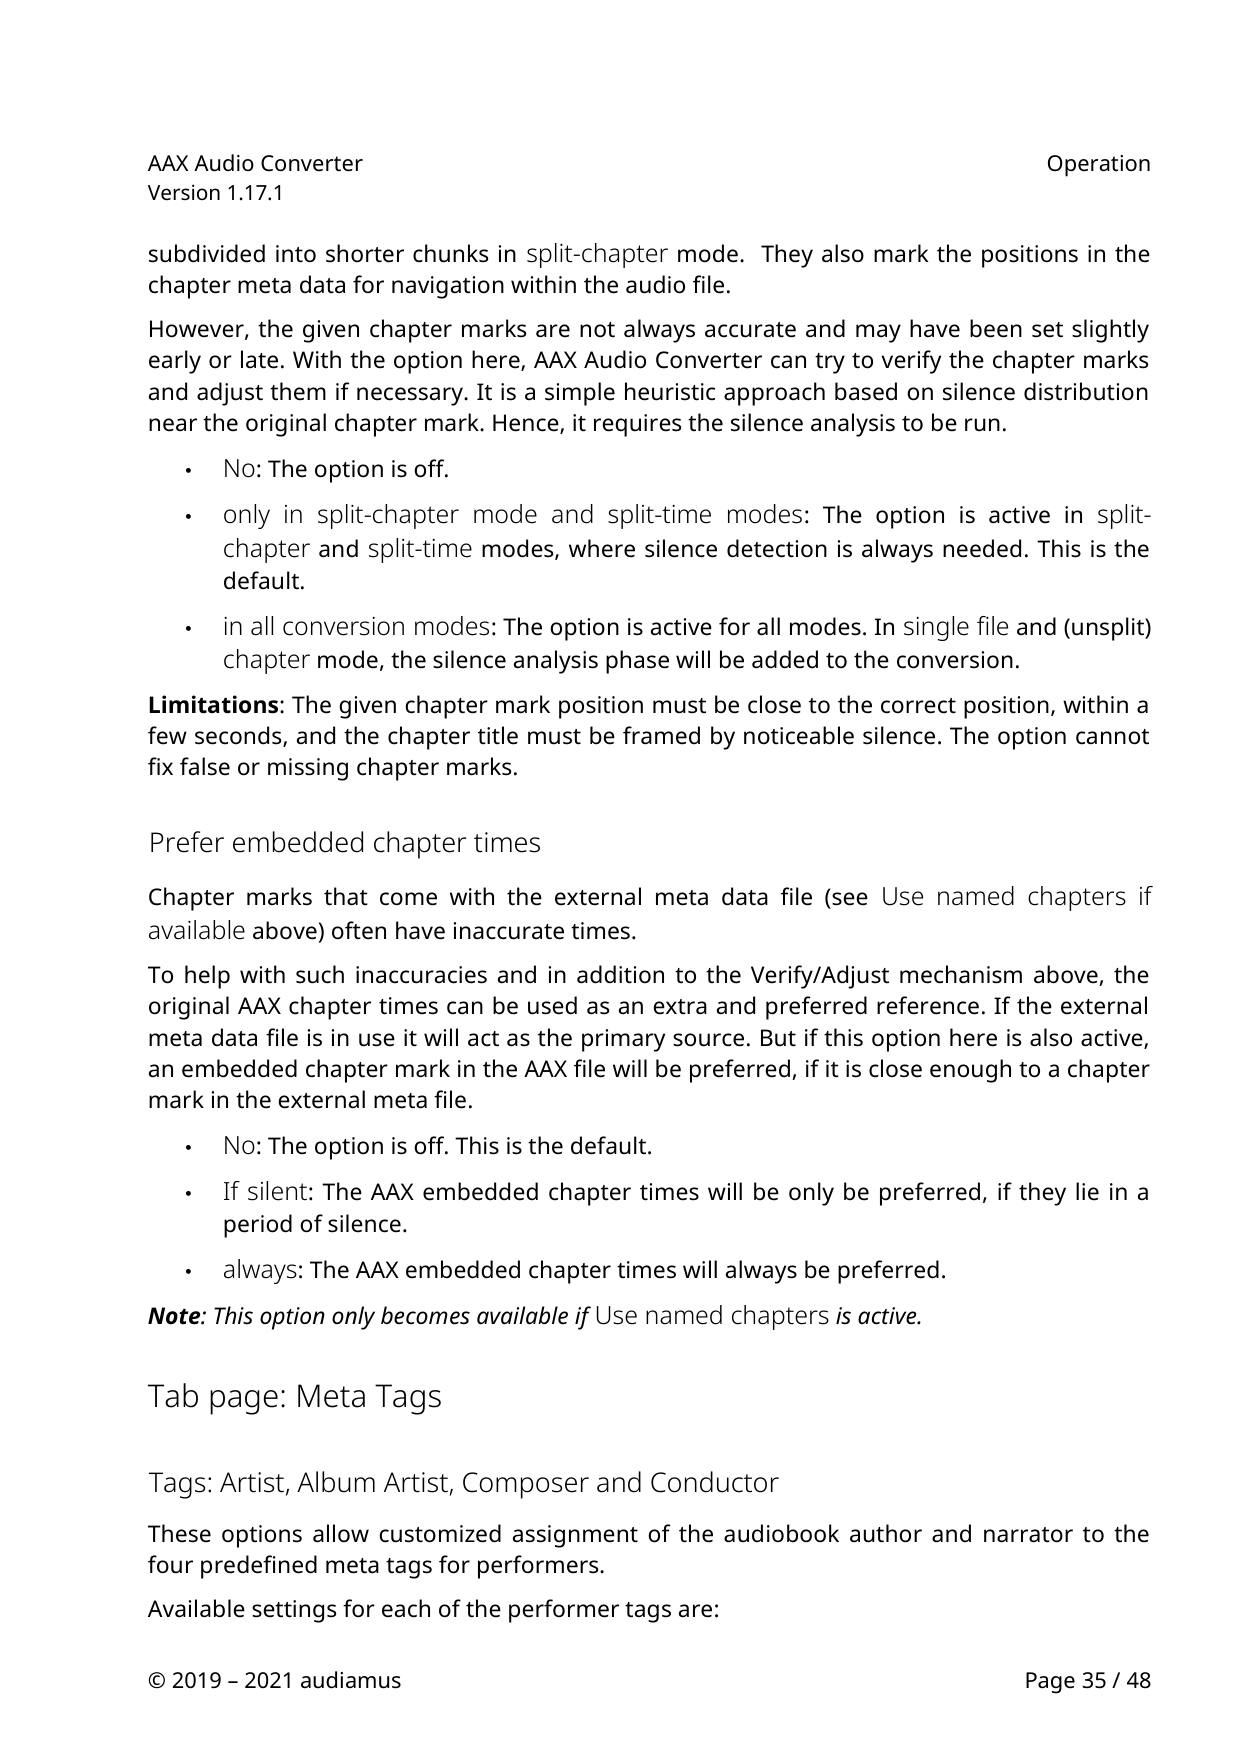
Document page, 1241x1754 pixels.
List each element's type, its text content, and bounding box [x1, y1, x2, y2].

text Chapter marks that come with the external meta data file (see Use named chapters if available above) often have inaccurate times. [148, 879, 1152, 947]
text subdivided into shorter chunks in split-chapter mode. They also mark the positions in the chapter meta data for navigation within the audio file. [148, 235, 1152, 301]
text However, the given chapter marks are not always accurate and may have been set slightly early or late. With the option here, AAX Audio Converter can try to verify the chapter marks and adjust them if necessary. It is a simple heuristic approach based on silence distribution near the original chapter mark. Hence, it requires the silence analysis to be run. [148, 313, 1152, 438]
text To help with such inaccuracies and in addition to the Verify/Adjust mechanism above, the original AAX chapter times can be used as an extra and preferred reference. If the external meta data file is in use it will act as the primary source. But if this option here is also active, an embedded chapter mark in the AAX file will be preferred, if it is close enough to a chapter mark in the external meta file. [148, 959, 1152, 1115]
subtitle Tags: Artist, Album Artist, Composer and Conductor [142, 1464, 1152, 1500]
text These options allow customized assignment of the audiobook author and narrator to the four predefined meta tags for performers. [148, 1518, 1152, 1581]
text Limitations: The given chapter mark position must be close to the correct position, within a few seconds, and the chapter title must be framed by noticeable silence. The option cannot fix false or missing chapter marks. [148, 688, 1152, 782]
subtitle Prefer embedded chapter times [142, 824, 1152, 861]
list No: The option is off. [185, 450, 1152, 484]
list only in split-chapter mode and split-time modes: The option is active in split-chapter and split-time modes, where silence detection is always needed. This is the default. [185, 497, 1152, 596]
list If silent: The AAX embedded chapter times will be only be preferred, if they lie in a period of silence. [185, 1174, 1152, 1239]
list No: The option is off. This is the default. [185, 1128, 1152, 1162]
subtitle Tab page: Meta Tags [148, 1374, 1152, 1416]
text Note: This option only becomes available if Use named chapters is active. [148, 1298, 1152, 1332]
list in all conversion modes: The option is active for all modes. In single file and (unsplit) chapter mode, the silence analysis phase will be added to the conversion. [185, 608, 1152, 676]
list always: The AAX embedded chapter times will always be preferred. [185, 1252, 1152, 1286]
text Available settings for each of the performer tags are: [148, 1593, 1152, 1624]
